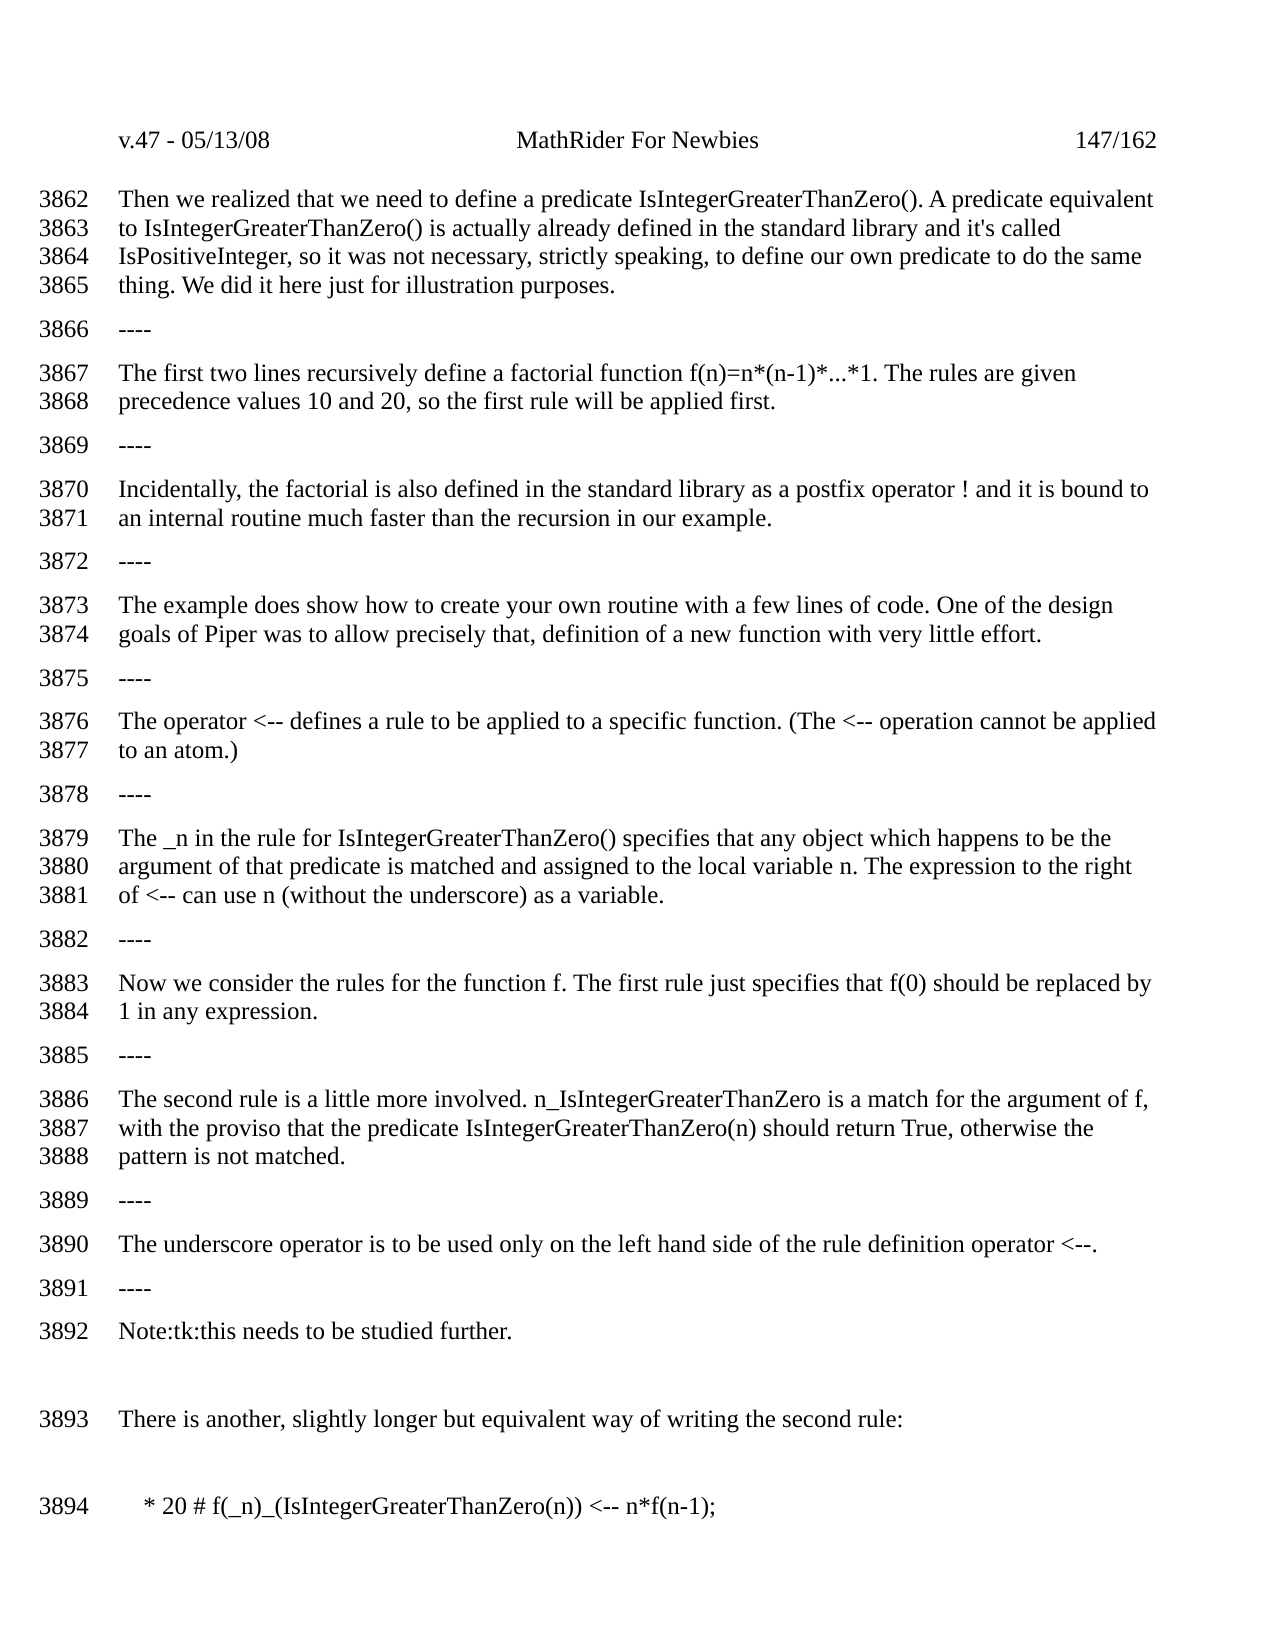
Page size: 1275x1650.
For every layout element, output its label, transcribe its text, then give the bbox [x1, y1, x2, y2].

text Then we realized that we need to define a predicate IsIntegerGreaterThanZero(). A predicate equivalent to IsIntegerGreaterThanZero() is actually already defined in the standard library and it's called IsPositiveInteger, so it was not necessary, strictly speaking, to define our own predicate to do the same thing. We did it here just for illustration purposes. [118, 184, 1157, 299]
text The first two lines recursively define a factorial function f(n)=n*(n-1)*...*1. The rules are given precedence values 10 and 20, so the first rule will be applied first. [118, 358, 1157, 415]
text The underscore operator is to be used only on the left hand side of the rule definition operator <--. [118, 1229, 1157, 1258]
text ---- [118, 924, 1157, 953]
text ---- [118, 779, 1157, 808]
text ---- [118, 1185, 1157, 1214]
text Note:tk:this needs to be studied further. [118, 1316, 1157, 1345]
text The second rule is a little more involved. n_IsIntegerGreaterThanZero is a match for the argument of f, with the proviso that the predicate IsIntegerGreaterThanZero(n) should return True, otherwise the pattern is not matched. [118, 1084, 1157, 1170]
text The _n in the rule for IsIntegerGreaterThanZero() specifies that any object which happens to be the argument of that predicate is matched and assigned to the local variable n. The expression to the right of <-- can use n (without the underscore) as a variable. [118, 823, 1157, 909]
text ---- [118, 1040, 1157, 1069]
text ---- [118, 430, 1157, 459]
text The example does show how to create your own routine with a few lines of code. One of the design goals of Piper was to allow precisely that, definition of a new function with very little effort. [118, 590, 1157, 648]
text ---- [118, 1273, 1157, 1301]
text The operator <-- defines a rule to be applied to a specific function. (The <-- operation cannot be applied to an atom.) [118, 706, 1157, 764]
text Incidentally, the factorial is also defined in the standard library as a postfix operator ! and it is bound to an internal routine much faster than the recursion in our example. [118, 474, 1157, 531]
text There is another, slightly longer but equivalent way of writing the second rule: [118, 1404, 1157, 1433]
text Now we consider the rules for the function f. The first rule just specifies that f(0) should be replaced by 1 in any expression. [118, 968, 1157, 1025]
text * 20 # f(_n)_(IsIntegerGreaterThanZero(n)) <-- n*f(n-1); [118, 1491, 1157, 1520]
text ---- [118, 663, 1157, 691]
text ---- [118, 546, 1157, 575]
text ---- [118, 314, 1157, 343]
